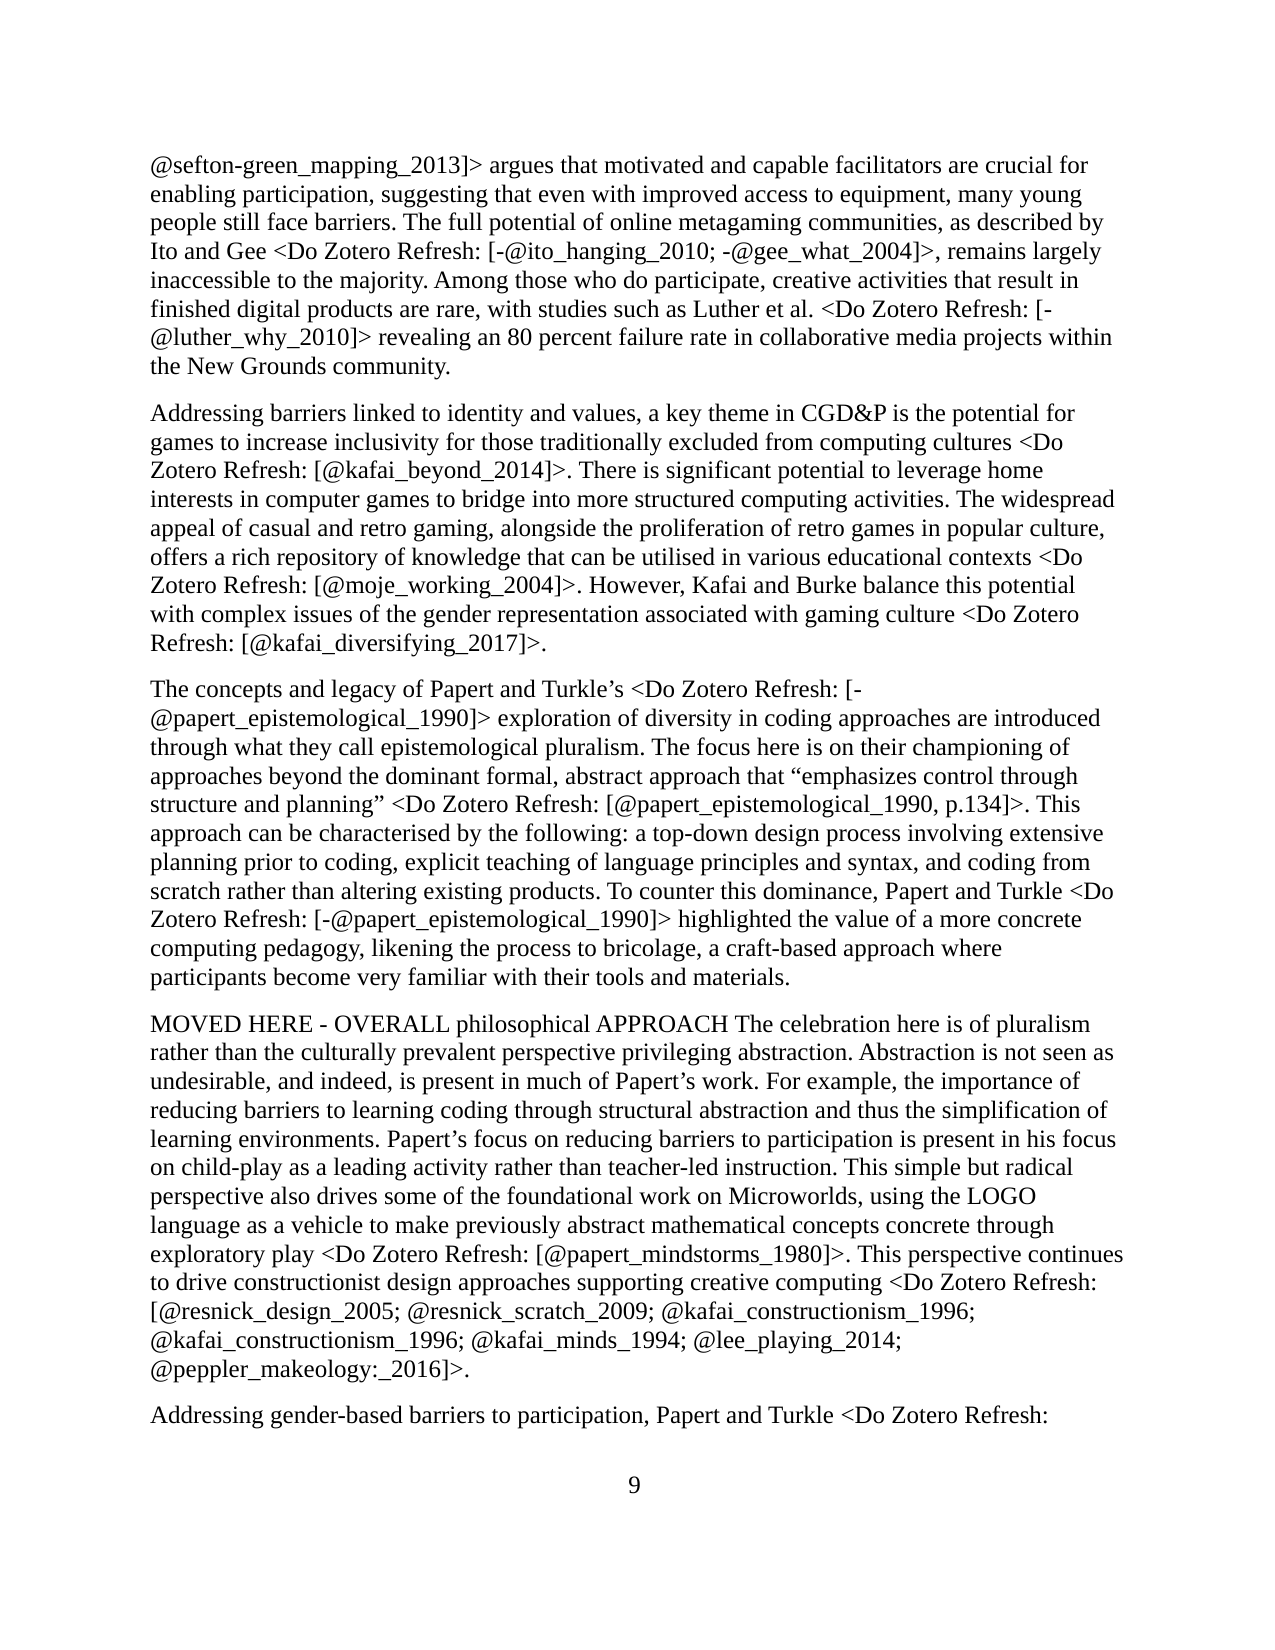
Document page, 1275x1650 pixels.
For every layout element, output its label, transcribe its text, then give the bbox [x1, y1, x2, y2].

text Addressing gender-based barriers to participation, Papert and Turkle <Do Zotero Refresh: [150, 1400, 1125, 1429]
text The concepts and legacy of Papert and Turkle’s <Do Zotero Refresh: [-@papert_epistemological_1990]> exploration of diversity in coding approaches are introduced through what they call epistemological pluralism. The focus here is on their championing of approaches beyond the dominant formal, abstract approach that “emphasizes control through structure and planning” <Do Zotero Refresh: [@papert_epistemological_1990, p.134]>. This approach can be characterised by the following: a top-down design process involving extensive planning prior to coding, explicit teaching of language principles and syntax, and coding from scratch rather than altering existing products. To counter this dominance, Papert and Turkle <Do Zotero Refresh: [-@papert_epistemological_1990]> highlighted the value of a more concrete computing pedagogy, likening the process to bricolage, a craft-based approach where participants become very familiar with their tools and materials. [150, 674, 1125, 991]
text @sefton-green_mapping_2013]> argues that motivated and capable facilitators are crucial for enabling participation, suggesting that even with improved access to equipment, many young people still face barriers. The full potential of online metagaming communities, as described by Ito and Gee <Do Zotero Refresh: [-@ito_hanging_2010; -@gee_what_2004]>, remains largely inaccessible to the majority. Among those who do participate, creative activities that result in finished digital products are rare, with studies such as Luther et al. <Do Zotero Refresh: [-@luther_why_2010]> revealing an 80 percent failure rate in collaborative media projects within the New Grounds community. [150, 150, 1125, 380]
text Addressing barriers linked to identity and values, a key theme in CGD&P is the potential for games to increase inclusivity for those traditionally excluded from computing cultures <Do Zotero Refresh: [@kafai_beyond_2014]>. There is significant potential to leverage home interests in computer games to bridge into more structured computing activities. The widespread appeal of casual and retro gaming, alongside the proliferation of retro games in popular culture, offers a rich repository of knowledge that can be utilised in various educational contexts <Do Zotero Refresh: [@moje_working_2004]>. However, Kafai and Burke balance this potential with complex issues of the gender representation associated with gaming culture <Do Zotero Refresh: [@kafai_diversifying_2017]>. [150, 398, 1125, 657]
text MOVED HERE - OVERALL philosophical APPROACH The celebration here is of pluralism rather than the culturally prevalent perspective privileging abstraction. Abstraction is not seen as undesirable, and indeed, is present in much of Papert’s work. For example, the importance of reducing barriers to learning coding through structural abstraction and thus the simplification of learning environments. Papert’s focus on reducing barriers to participation is present in his focus on child-play as a leading activity rather than teacher-led instruction. This simple but radical perspective also drives some of the foundational work on Microworlds, using the LOGO language as a vehicle to make previously abstract mathematical concepts concrete through exploratory play <Do Zotero Refresh: [@papert_mindstorms_1980]>. This perspective continues to drive constructionist design approaches supporting creative computing <Do Zotero Refresh: [@resnick_design_2005; @resnick_scratch_2009; @kafai_constructionism_1996; @kafai_constructionism_1996; @kafai_minds_1994; @lee_playing_2014; @peppler_makeology:_2016]>. [150, 1009, 1125, 1382]
